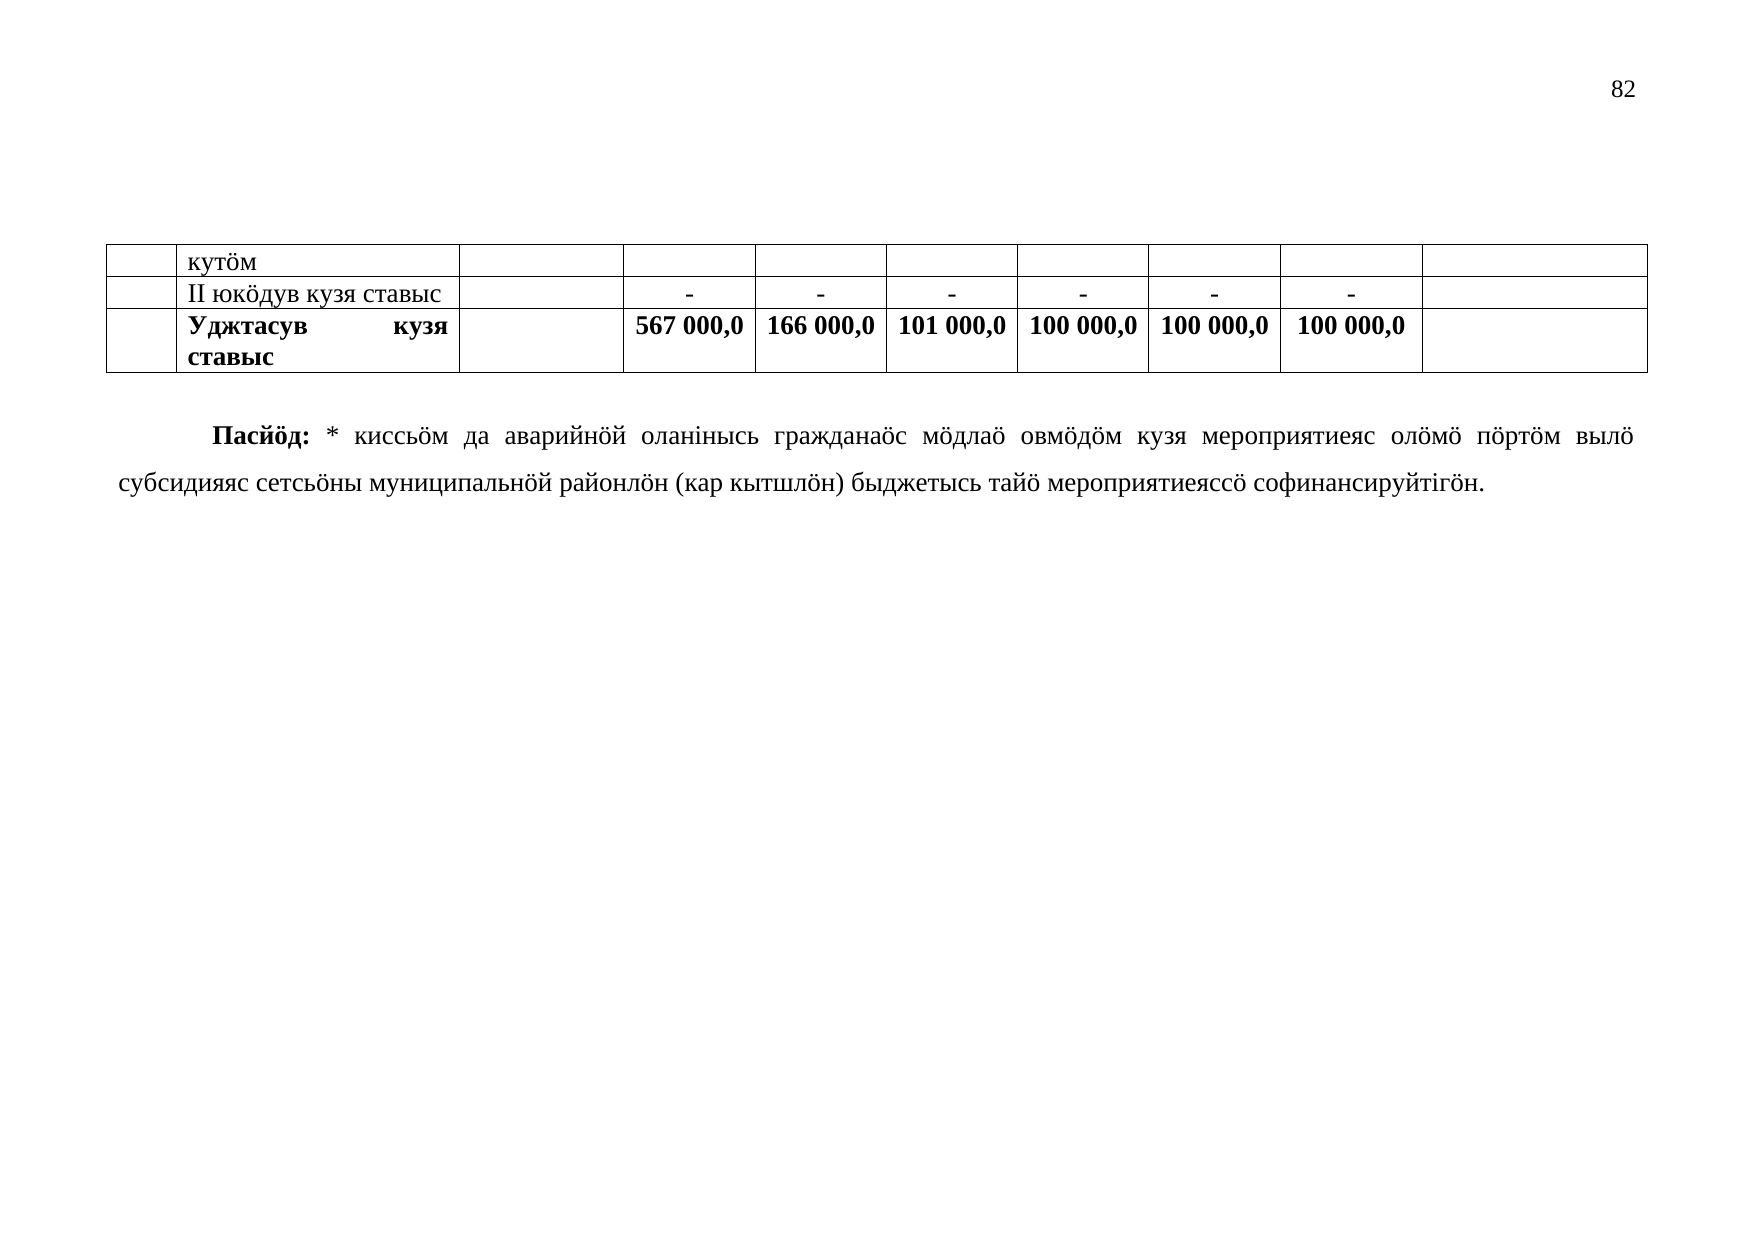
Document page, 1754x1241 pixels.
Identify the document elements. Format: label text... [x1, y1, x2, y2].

table_cell [107, 309, 176, 372]
table_cell 100 000,0 [1281, 309, 1422, 372]
table_cell - [1018, 245, 1148, 276]
table_cell [460, 245, 623, 276]
table_cell - [624, 245, 755, 276]
table_cell 166 000,0 [756, 309, 886, 372]
text Пасйöд: * киссьöм да аварийнöй оланінысь гражданаöс мöдлаö овмöдöм кузя мероприятиеяс олöмö пöртöм вылö субсидияяс сетсьöны муниципальнöй районлöн (кар кытшлöн) быджетысь тайö мероприятиеяссö софинансируйтігöн. [118, 419, 1636, 497]
table_cell - [887, 277, 1017, 308]
table_cell II юкöдув кузя ставыс [177, 277, 459, 308]
table_cell [107, 277, 176, 308]
table_cell 567 000,0 [624, 309, 755, 372]
table_cell [460, 277, 623, 308]
table_cell [1423, 245, 1647, 276]
table_cell 100 000,0 [1149, 309, 1280, 372]
table_cell - [756, 245, 886, 276]
table_cell [107, 245, 176, 276]
table_cell - [887, 245, 1017, 276]
table_cell [1423, 309, 1647, 372]
table_cell кутöм [177, 245, 459, 276]
table_cell - [756, 277, 886, 308]
table_cell - [1149, 277, 1280, 308]
table_cell [1423, 277, 1647, 308]
table_cell - [1281, 277, 1422, 308]
table_cell Уджтасув кузя ставыс [177, 309, 459, 372]
table_cell - [1281, 245, 1422, 276]
table_cell 101 000,0 [887, 309, 1017, 372]
table_cell 100 000,0 [1018, 309, 1148, 372]
table_cell - [624, 277, 755, 308]
table_cell [460, 309, 623, 372]
table_cell - [1149, 245, 1280, 276]
table_cell - [1018, 277, 1148, 308]
